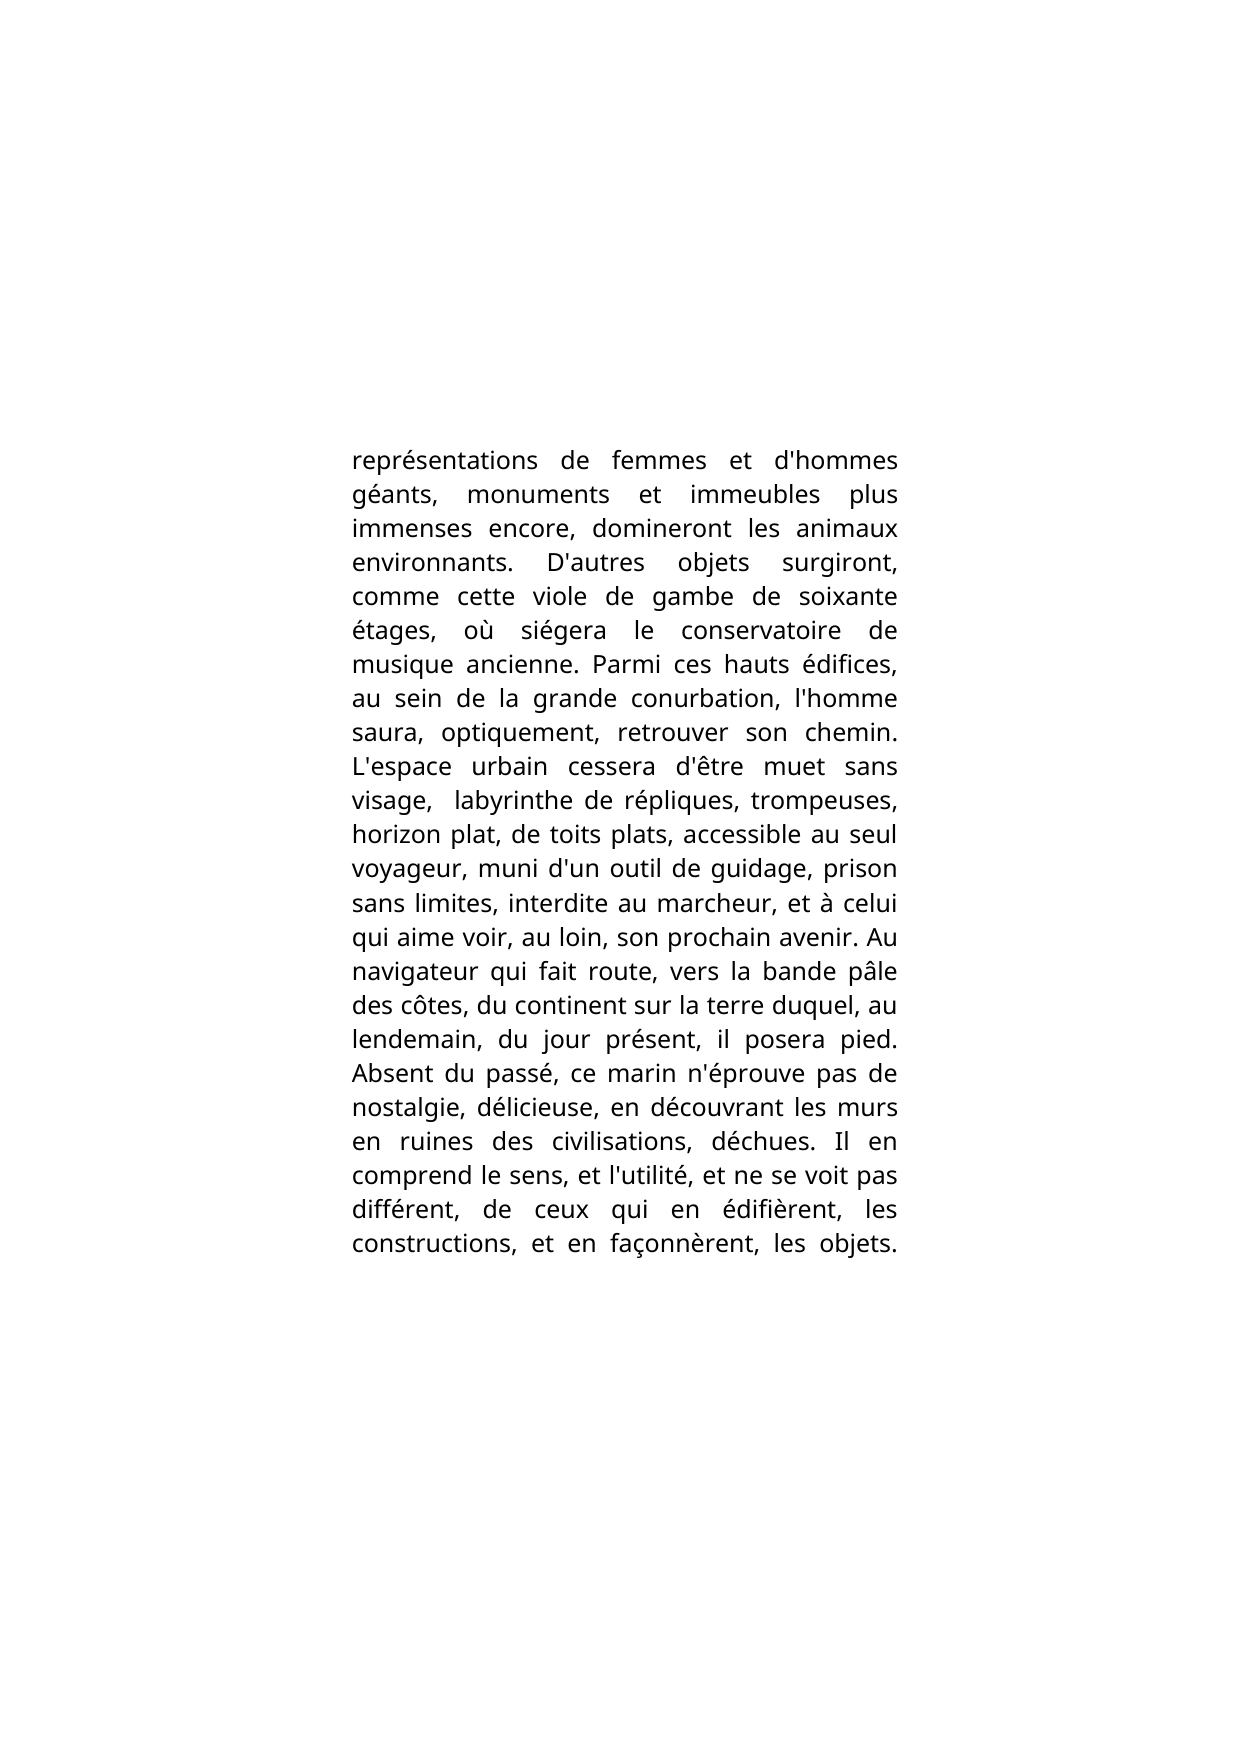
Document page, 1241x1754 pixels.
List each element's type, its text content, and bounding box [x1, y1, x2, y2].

text représentations de femmes et d'hommes géants, monuments et immeubles plus immenses encore, domineront les animaux environnants. D'autres objets surgiront, comme cette viole de gambe de soixante étages, où siégera le conservatoire de musique ancienne. Parmi ces hauts édifices, au sein de la grande conurbation, l'homme saura, optiquement, retrouver son chemin. L'espace urbain cessera d'être muet sans visage, labyrinthe de répliques, trompeuses, horizon plat, de toits plats, accessible au seul voyageur, muni d'un outil de guidage, prison sans limites, interdite au marcheur, et à celui qui aime voir, au loin, son prochain avenir. Au navigateur qui fait route, vers la bande pâle des côtes, du continent sur la terre duquel, au lendemain, du jour présent, il posera pied. Absent du passé, ce marin n'éprouve pas de nostalgie, délicieuse, en découvrant les murs en ruines des civilisations, déchues. Il en comprend le sens, et l'utilité, et ne se voit pas différent, de ceux qui en édifièrent, les constructions, et en façonnèrent, les objets. [352, 442, 898, 1260]
